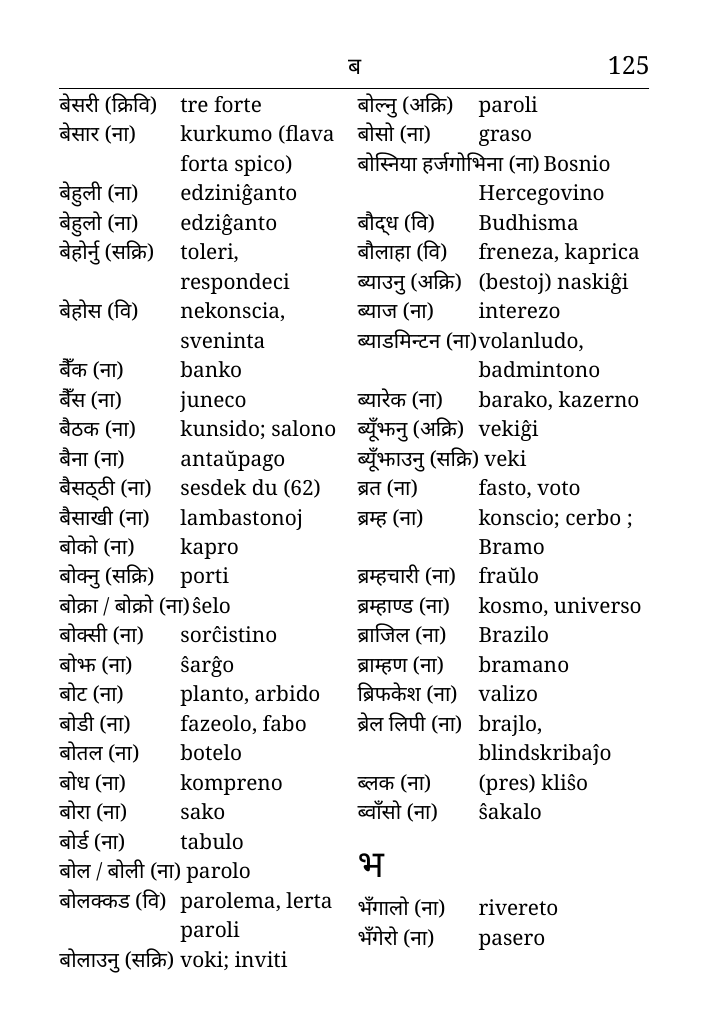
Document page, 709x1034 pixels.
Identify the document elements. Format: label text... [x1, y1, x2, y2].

text बोस्निया हर्जगोभिना (ना) Bosnio Hercegovino [357, 148, 649, 207]
text ब्राजिल (ना) Brazilo [357, 619, 649, 649]
text बोर्ड (ना) tabulo [59, 826, 351, 855]
text बौद्ध (वि) Budhisma [357, 207, 649, 236]
text बोडी (ना) fazeolo, fabo [59, 708, 351, 737]
text ब्राम्हण (ना) bramano [357, 649, 649, 678]
text बैसाखी (ना) lambastonoj [59, 501, 351, 531]
text बोको (ना) kapro [59, 531, 351, 560]
text भँगेरो (ना) pasero [357, 922, 649, 951]
text बोतल (ना) botelo [59, 737, 351, 767]
text बोक्रा / बोक्रो (ना) ŝelo [59, 590, 351, 619]
text ब्वाँसो (ना) ŝakalo [357, 796, 649, 826]
text बोझ (ना) ŝarĝo [59, 649, 351, 678]
text बेसार (ना) kurkumo (flava forta spico) [59, 118, 351, 177]
text बोट (ना) planto, arbido [59, 678, 351, 708]
text बैना (ना) antaŭpago [59, 442, 351, 472]
text ब्रम्हचारी (ना) fraŭlo [357, 560, 649, 590]
text बेहुलो (ना) edziĝanto [59, 207, 351, 236]
text बोल / बोली (ना) parolo [59, 855, 351, 884]
text बौलाहा (वि) freneza, kaprica [357, 236, 649, 266]
text बेसरी (क्रिवि) tre forte [59, 89, 351, 118]
text बैसठ्ठी (ना) sesdek du (62) [59, 472, 351, 501]
text बोलक्कड (वि) parolema, lerta paroli [59, 884, 351, 943]
text बेहोस (वि) nekonscia, sveninta [59, 295, 351, 354]
text ब्रिफकेश (ना) valizo [357, 678, 649, 708]
text ब्याज (ना) interezo [357, 295, 649, 324]
text बोक्सी (ना) sorĉistino [59, 619, 351, 649]
subtitle भ [357, 843, 649, 892]
text ब्याउनु (अक्रि) (bestoj) naskiĝi [357, 266, 649, 295]
text ब्याडमिन्टन (ना) volanludo, badmintono [357, 324, 649, 383]
text ब्यारेक (ना) barako, kazerno [357, 383, 649, 413]
text बेहोर्नु (सक्रि) toleri, respondeci [59, 236, 351, 295]
text बोल्नु (अक्रि) paroli [357, 89, 649, 118]
text बैँक (ना) banko [59, 354, 351, 383]
text ब्रेल लिपी (ना) brajlo, blindskribaĵo [357, 708, 649, 767]
text बोध (ना) kompreno [59, 767, 351, 796]
text ब्लक (ना) (pres) kliŝo [357, 767, 649, 796]
text भँगालो (ना) rivereto [357, 892, 649, 922]
text ब्यूँझाउनु (सक्रि) veki [357, 442, 649, 472]
text बैँस (ना) juneco [59, 383, 351, 413]
text ब्यूँझनु (अक्रि) vekiĝi [357, 413, 649, 442]
text बोसो (ना) graso [357, 118, 649, 148]
text ब्रम्हाण्ड (ना) kosmo, universo [357, 590, 649, 619]
text बोलाउनु (सक्रि) voki; inviti [59, 943, 351, 973]
text बोक्नु (सक्रि) porti [59, 560, 351, 590]
text बोरा (ना) sako [59, 796, 351, 826]
text बेहुली (ना) edziniĝanto [59, 177, 351, 207]
text ब्रत (ना) fasto, voto [357, 472, 649, 501]
text ब्रम्ह (ना) konscio; cerbo ; Bramo [357, 501, 649, 560]
text बैठक (ना) kunsido; salono [59, 413, 351, 442]
